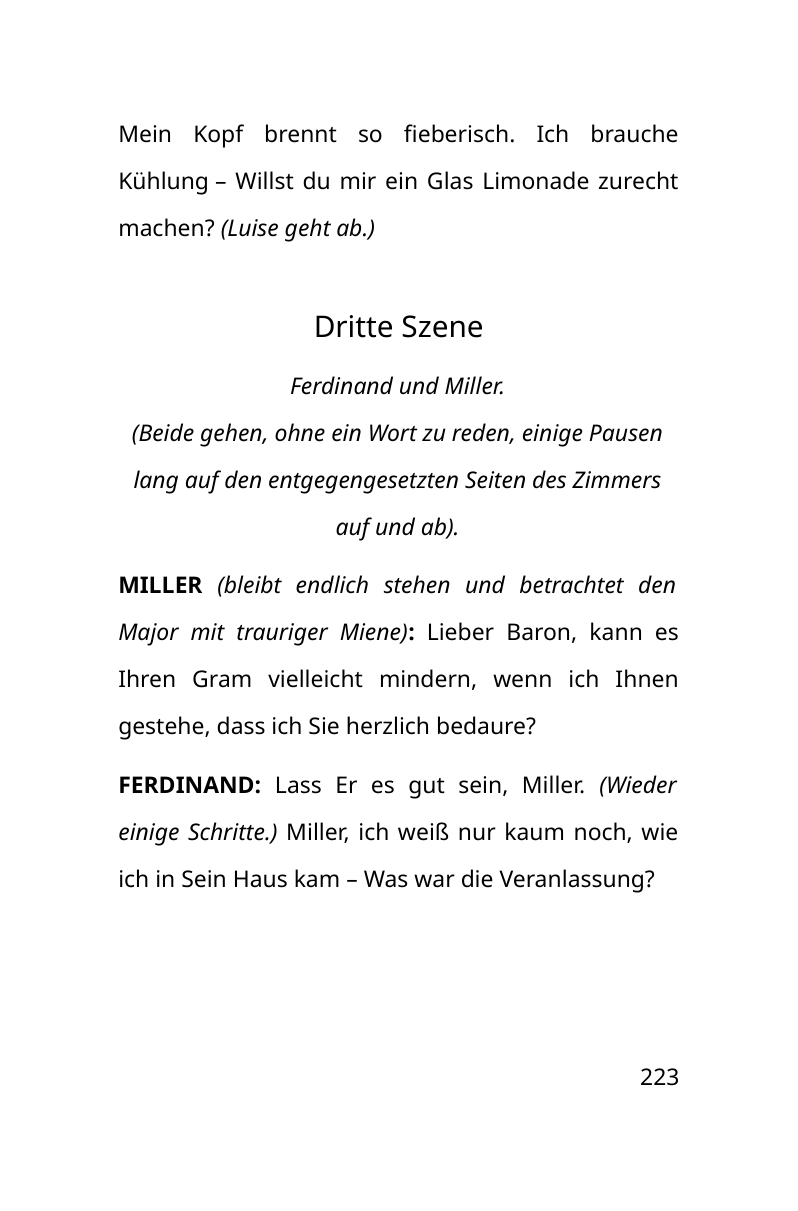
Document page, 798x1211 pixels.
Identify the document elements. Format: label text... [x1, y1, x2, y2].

text Mein Kopf brennt so fieberisch. Ich brauche Kühlung – Willst du mir ein Glas Limonade zurecht machen? (Luise geht ab.) [118, 118, 679, 243]
text MILLER (bleibt endlich stehen und betrachtet den Major mit trauriger Miene): Lieber Baron, kann es Ihren Gram vielleicht mindern, wenn ich Ihnen gestehe, dass ich Sie herzlich bedaure? [118, 569, 679, 741]
text FERDINAND: Lass Er es gut sein, Miller. (Wieder einige Schritte.) Miller, ich weiß nur kaum noch, wie ich in Sein Haus kam – Was war die Veranlassung? [118, 769, 679, 894]
subtitle Dritte Szene [118, 306, 679, 347]
text Ferdinand und Miller. (Beide gehen, ohne ein Wort zu reden, einige Pausen lang auf den entgegengesetzten Seiten des Zimmers auf und ab). [118, 370, 679, 542]
